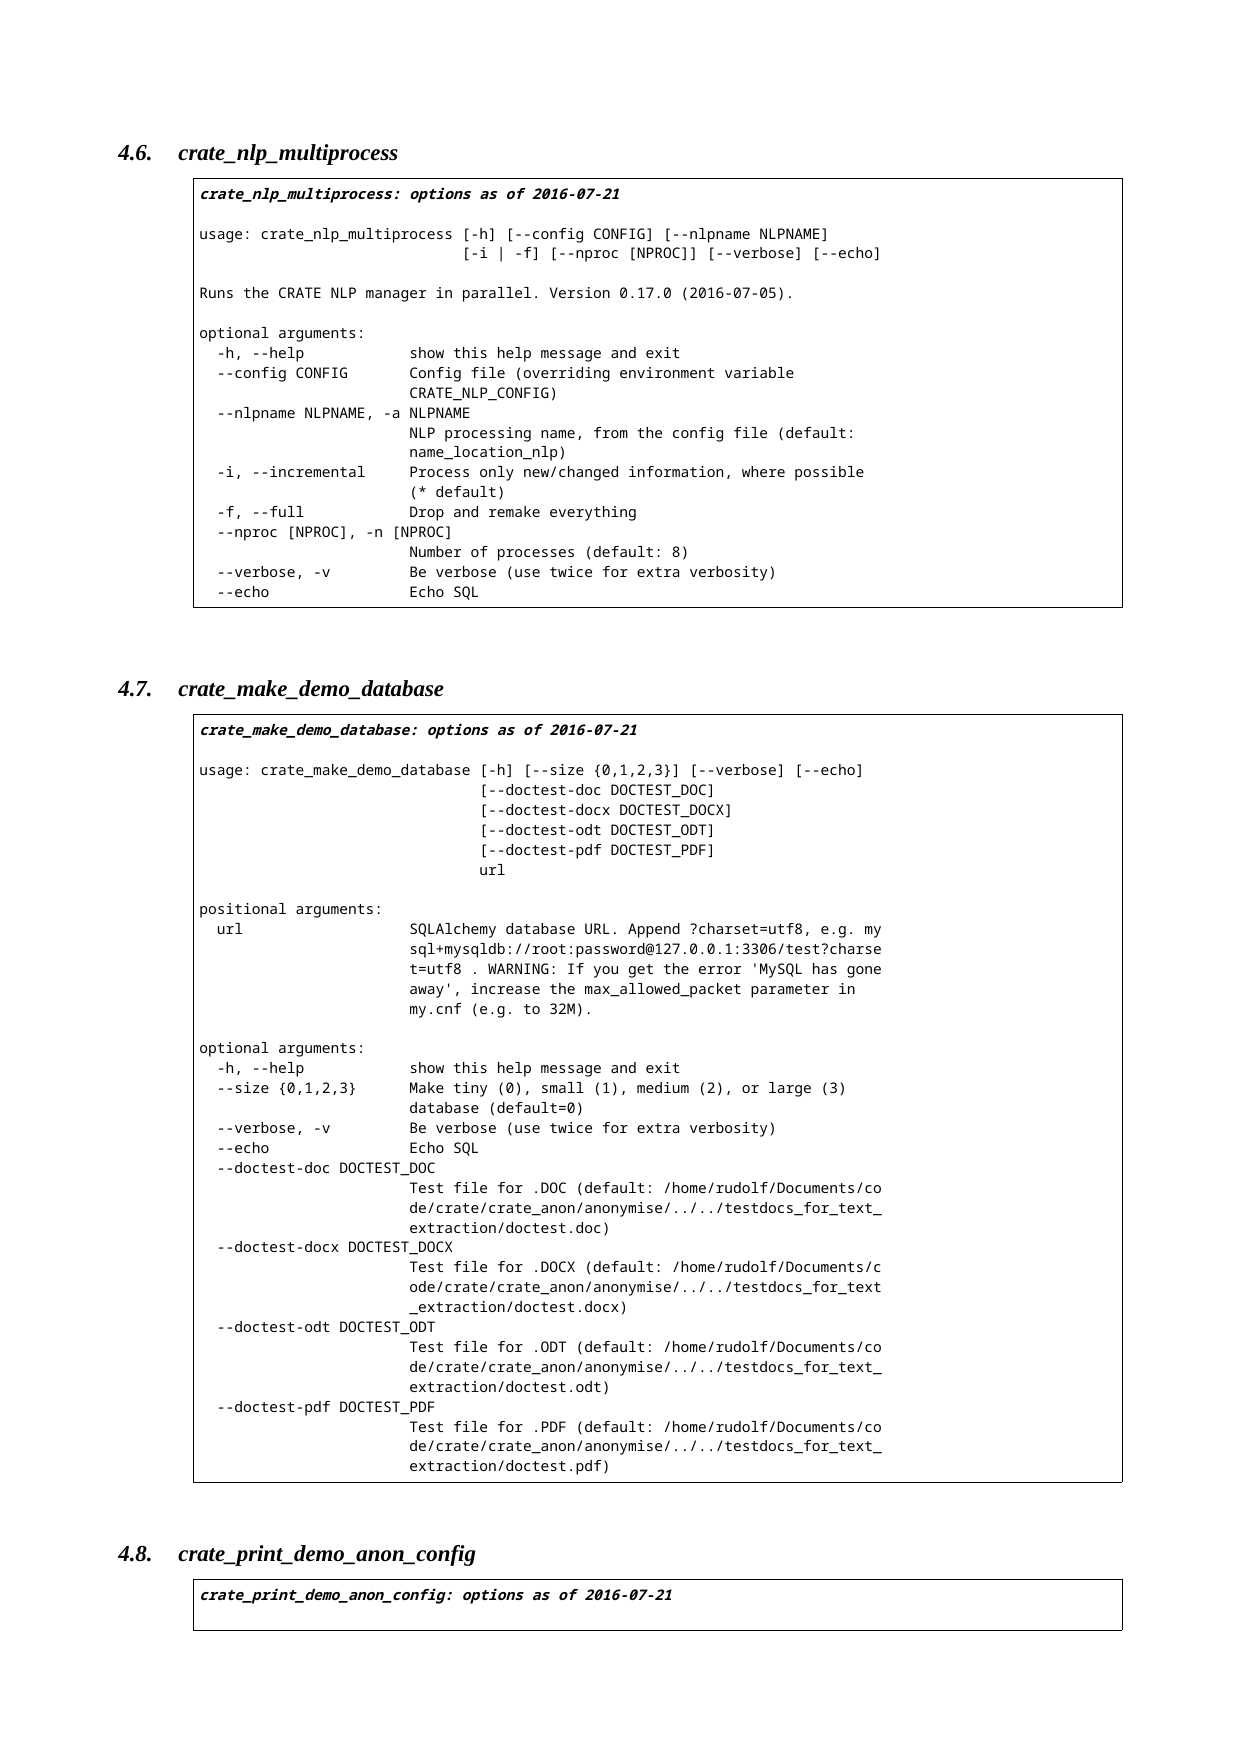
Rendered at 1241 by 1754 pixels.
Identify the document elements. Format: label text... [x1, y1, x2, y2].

table_header crate_print_demo_anon_config: options as of 2016-07-21 [194, 1580, 1122, 1630]
subtitle crate_nlp_multiprocess [118, 139, 1122, 165]
table_header crate_nlp_multiprocess: options as of 2016-07-21 usage: crate_nlp_multiprocess [-h] [--config CONFIG] [--nlpname NLPNAME] [-i | -f] [--nproc [NPROC]] [--verbose] [--echo] Runs the CRATE NLP manager in parallel. Version 0.17.0 (2016-07-05). optional arguments: -h, --help show this help message and exit --config CONFIG Config file (overriding environment variable CRATE_NLP_CONFIG) --nlpname NLPNAME, -a NLPNAME NLP processing name, from the config file (default: name_location_nlp) -i, --incremental Process only new/changed information, where possible (* default) -f, --full Drop and remake everything --nproc [NPROC], -n [NPROC] Number of processes (default: 8) --verbose, -v Be verbose (use twice for extra verbosity) --echo Echo SQL [194, 179, 1122, 607]
subtitle crate_make_demo_database [118, 675, 1122, 702]
subtitle crate_print_demo_anon_config [118, 1540, 1122, 1566]
table_header crate_make_demo_database: options as of 2016-07-21 usage: crate_make_demo_database [-h] [--size {0,1,2,3}] [--verbose] [--echo] [--doctest-doc DOCTEST_DOC] [--doctest-docx DOCTEST_DOCX] [--doctest-odt DOCTEST_ODT] [--doctest-pdf DOCTEST_PDF] url positional arguments: url SQLAlchemy database URL. Append ?charset=utf8, e.g. my sql+mysqldb://root:password@127.0.0.1:3306/test?charse t=utf8 . WARNING: If you get the error 'MySQL has gone away', increase the max_allowed_packet parameter in my.cnf (e.g. to 32M). optional arguments: -h, --help show this help message and exit --size {0,1,2,3} Make tiny (0), small (1), medium (2), or large (3) database (default=0) --verbose, -v Be verbose (use twice for extra verbosity) --echo Echo SQL --doctest-doc DOCTEST_DOC Test file for .DOC (default: /home/rudolf/Documents/co de/crate/crate_anon/anonymise/../../testdocs_for_text_ extraction/doctest.doc) --doctest-docx DOCTEST_DOCX Test file for .DOCX (default: /home/rudolf/Documents/c ode/crate/crate_anon/anonymise/../../testdocs_for_text _extraction/doctest.docx) --doctest-odt DOCTEST_ODT Test file for .ODT (default: /home/rudolf/Documents/co de/crate/crate_anon/anonymise/../../testdocs_for_text_ extraction/doctest.odt) --doctest-pdf DOCTEST_PDF Test file for .PDF (default: /home/rudolf/Documents/co de/crate/crate_anon/anonymise/../../testdocs_for_text_ extraction/doctest.pdf) [194, 715, 1122, 1482]
